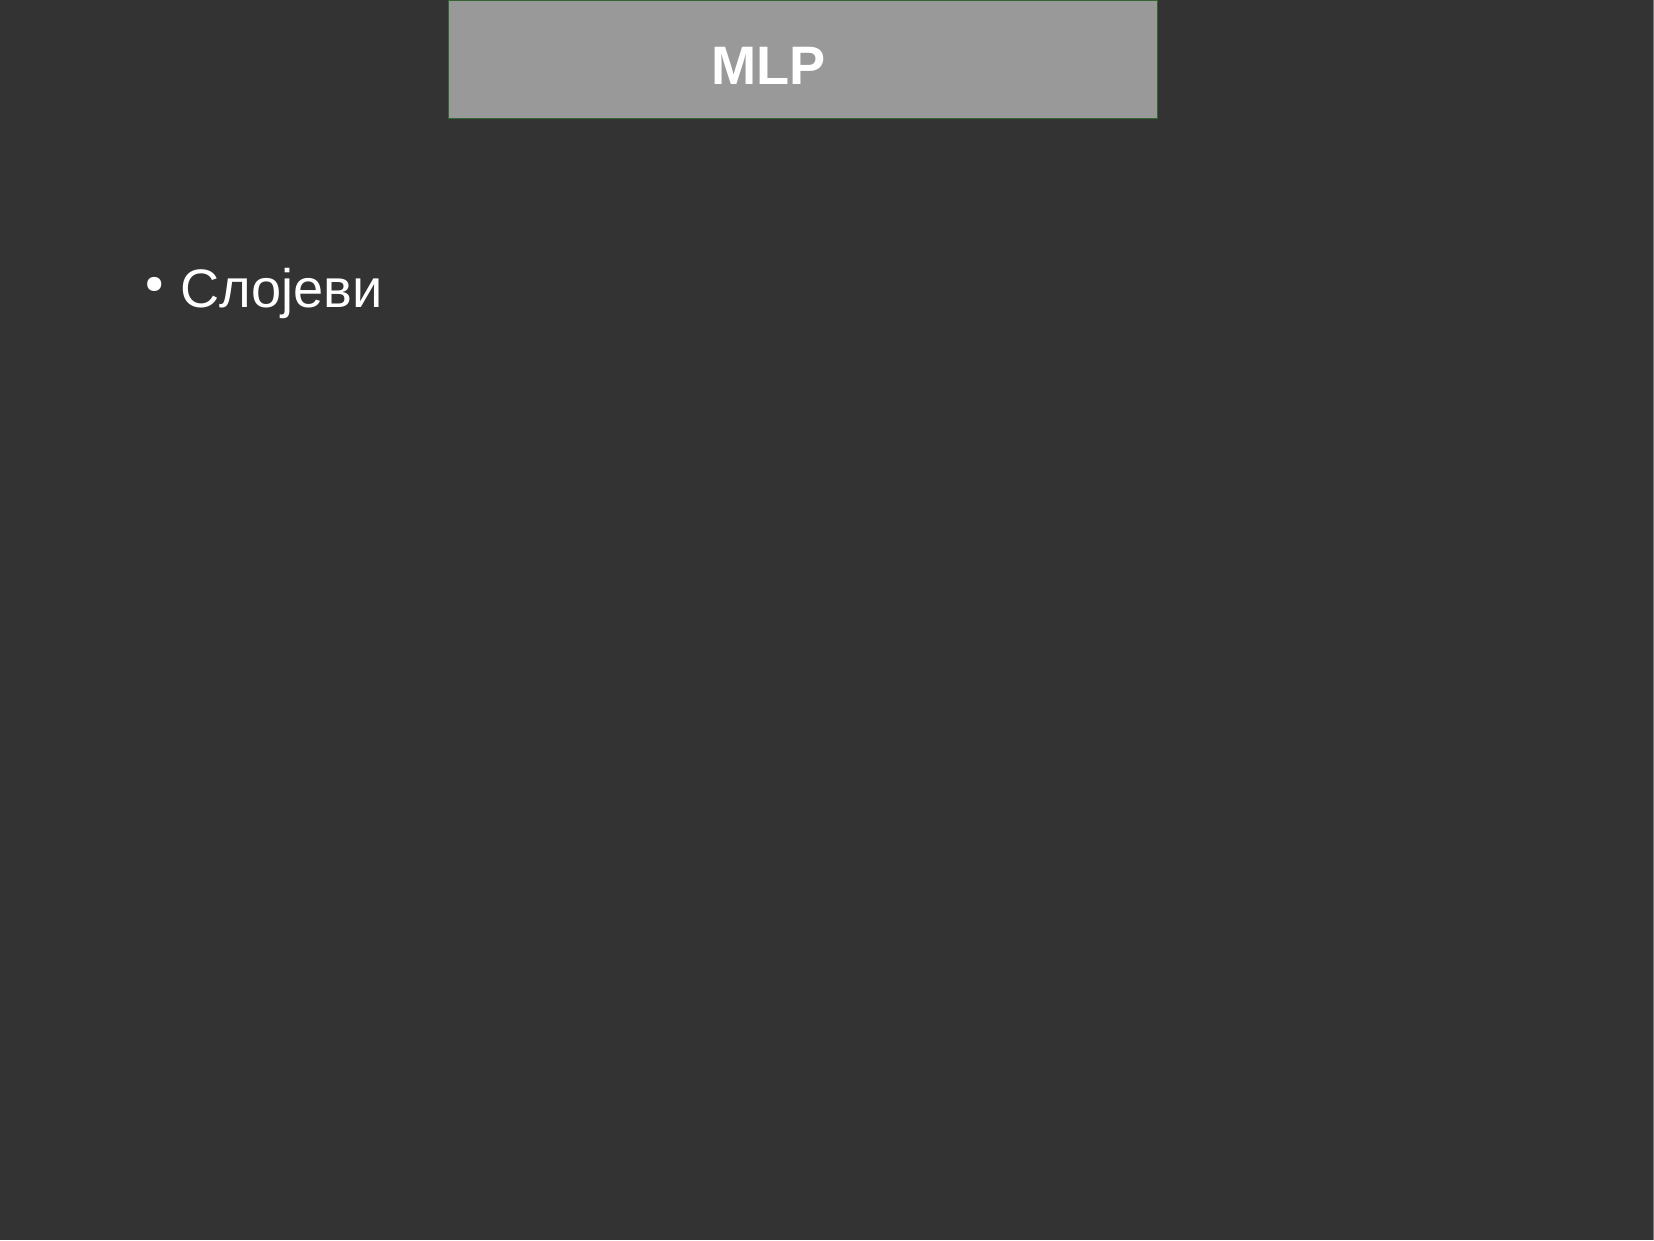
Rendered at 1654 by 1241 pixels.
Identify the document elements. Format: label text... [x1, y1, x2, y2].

text_box Слојеви [129, 200, 1571, 683]
text_box [448, 0, 1158, 119]
